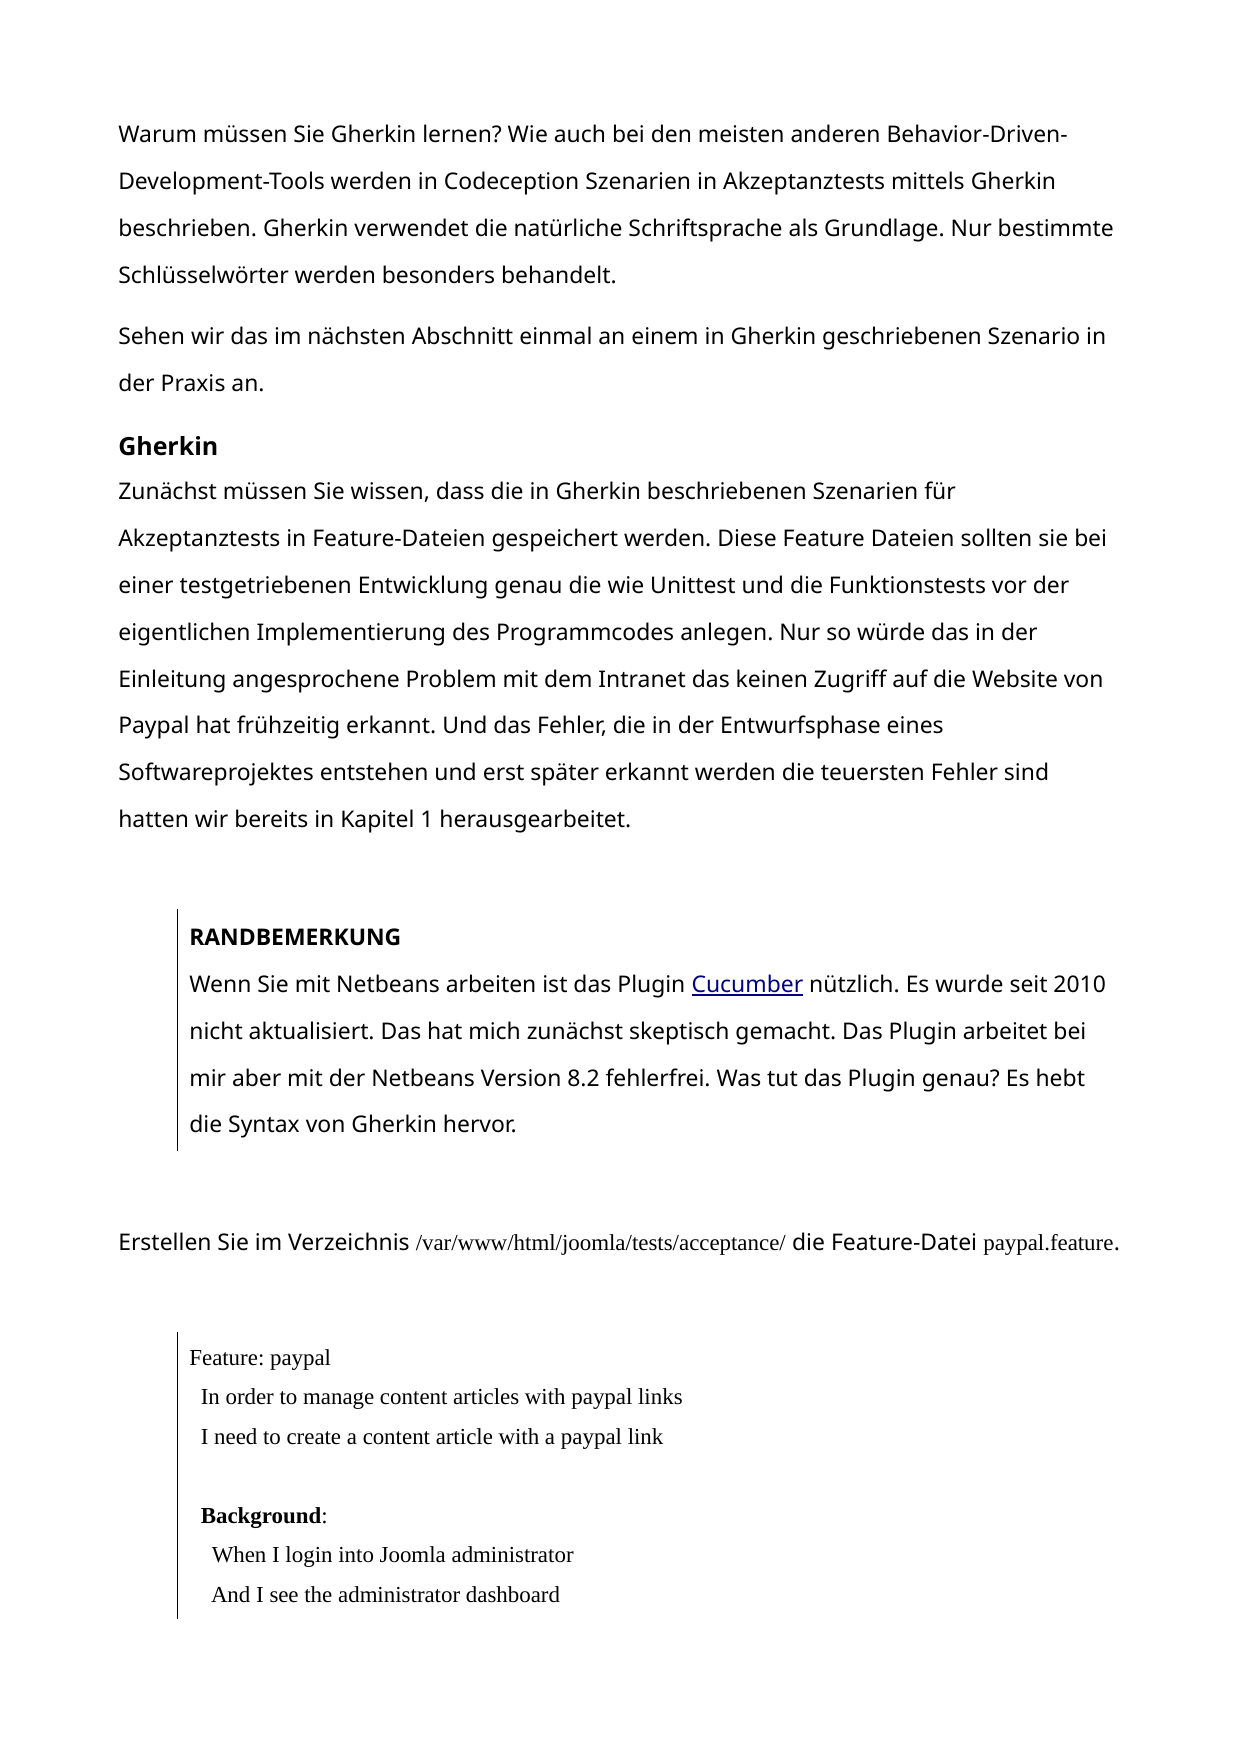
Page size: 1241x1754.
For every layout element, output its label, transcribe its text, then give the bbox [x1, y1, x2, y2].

subtitle Gherkin [118, 428, 1122, 463]
text Feature: paypal In order to manage content articles with paypal links I need to create a content article with a paypal link Background: When I login into Joomla administrator And I see the administrator dashboard [178, 1332, 1122, 1619]
text RANDBEMERKUNG Wenn Sie mit Netbeans arbeiten ist das Plugin Cucumber nützlich. Es wurde seit 2010 nicht aktualisiert. Das hat mich zunächst skeptisch gemacht. Das Plugin arbeitet bei mir aber mit der Netbeans Version 8.2 fehlerfrei. Was tut das Plugin genau? Es hebt die Syntax von Gherkin hervor. [178, 909, 1122, 1151]
text Erstellen Sie im Verzeichnis /var/www/html/joomla/tests/acceptance/ die Feature-Datei paypal.feature. [118, 1226, 1122, 1257]
text Zunächst müssen Sie wissen, dass die in Gherkin beschriebenen Szenarien für Akzeptanztests in Feature-Dateien gespeichert werden. Diese Feature Dateien sollten sie bei einer testgetriebenen Entwicklung genau die wie Unittest und die Funktionstests vor der eigentlichen Implementierung des Programmcodes anlegen. Nur so würde das in der Einleitung angesprochene Problem mit dem Intranet das keinen Zugriff auf die Website von Paypal hat frühzeitig erkannt. Und das Fehler, die in der Entwurfsphase eines Softwareprojektes entstehen und erst später erkannt werden die teuersten Fehler sind hatten wir bereits in Kapitel 1 herausgearbeitet. [118, 475, 1122, 834]
text Warum müssen Sie Gherkin lernen? Wie auch bei den meisten anderen Behavior-Driven-Development-Tools werden in Codeception Szenarien in Akzeptanztests mittels Gherkin beschrieben. Gherkin verwendet die natürliche Schriftsprache als Grundlage. Nur bestimmte Schlüsselwörter werden besonders behandelt. [118, 118, 1122, 290]
text Sehen wir das im nächsten Abschnitt einmal an einem in Gherkin geschriebenen Szenario in der Praxis an. [118, 320, 1122, 398]
